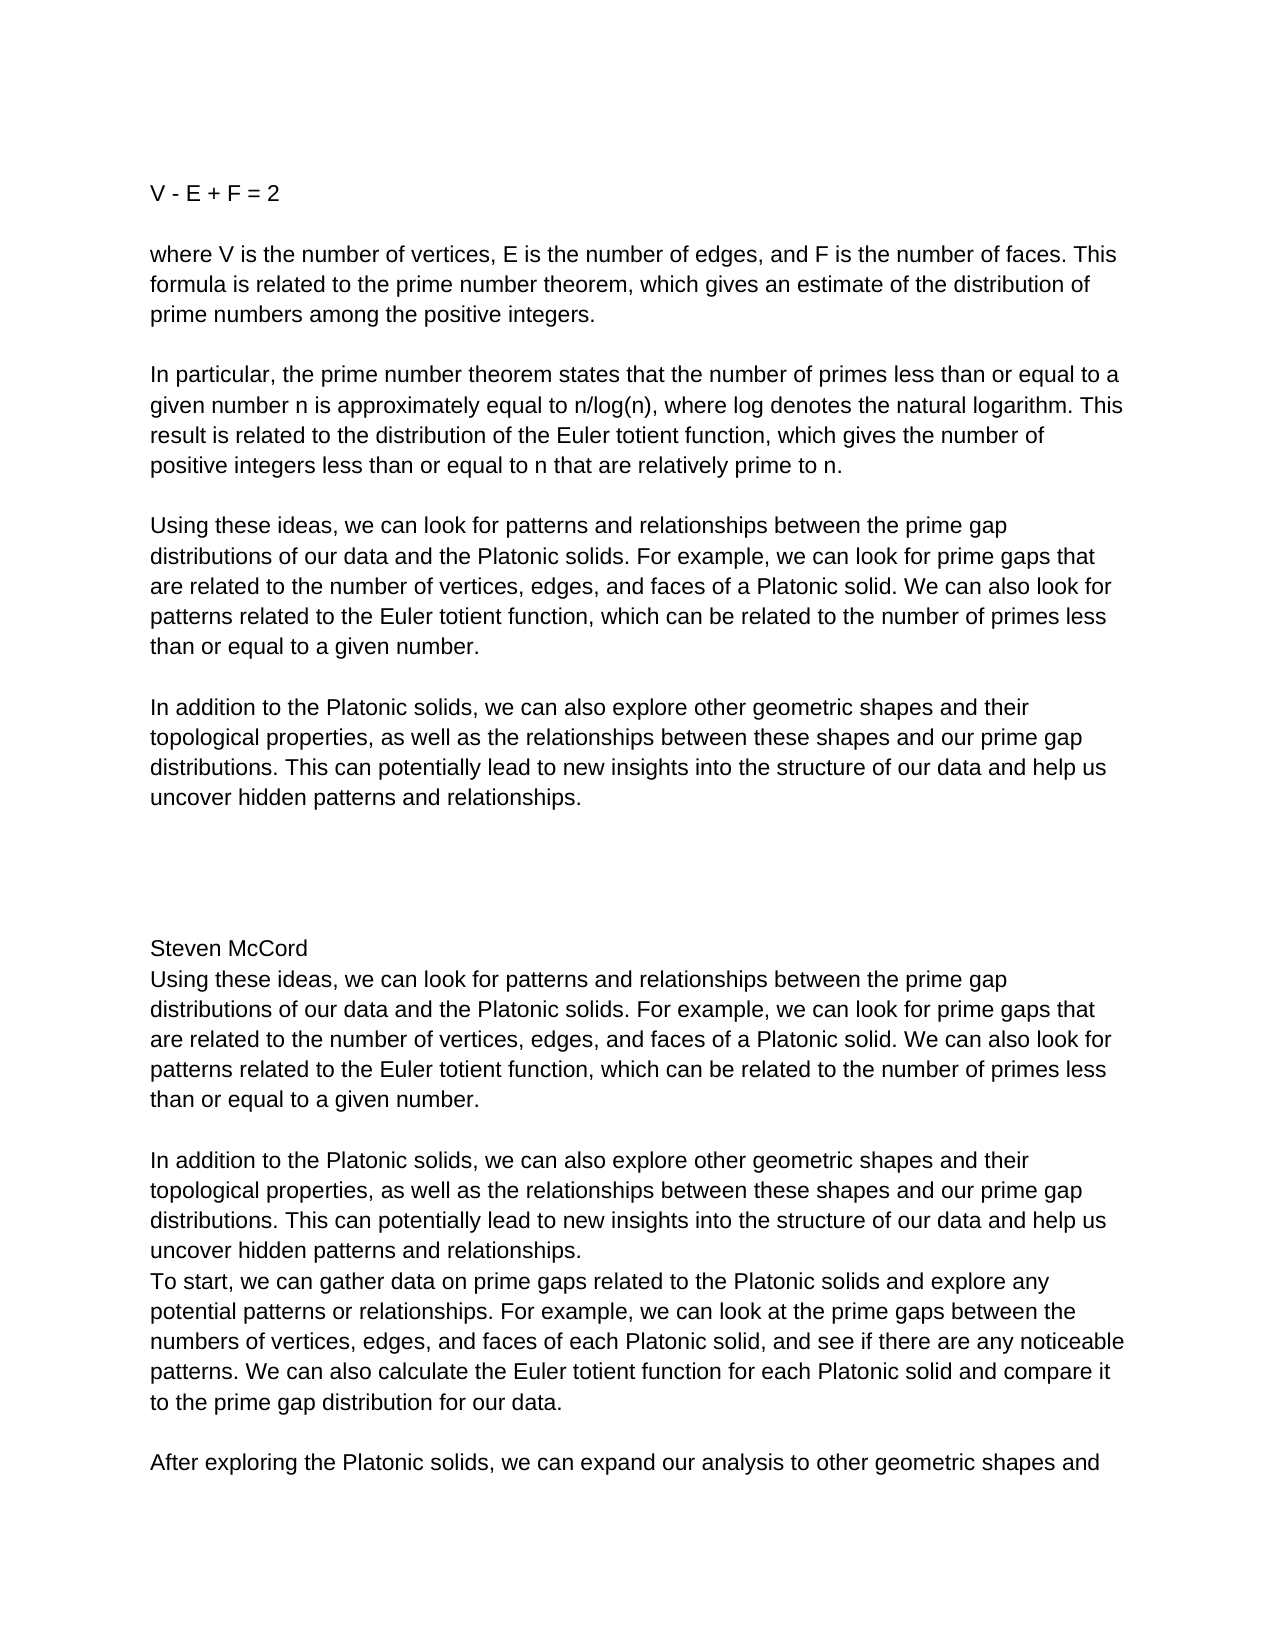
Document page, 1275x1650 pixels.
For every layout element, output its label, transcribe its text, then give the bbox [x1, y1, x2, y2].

text In addition to the Platonic solids, we can also explore other geometric shapes and their topological properties, as well as the relationships between these shapes and our prime gap distributions. This can potentially lead to new insights into the structure of our data and help us uncover hidden patterns and relationships. [150, 1147, 1125, 1264]
text In particular, the prime number theorem states that the number of primes less than or equal to a given number n is approximately equal to n/log(n), where log denotes the natural logarithm. This result is related to the distribution of the Euler totient function, which gives the number of positive integers less than or equal to n that are relatively prime to n. [150, 361, 1125, 478]
text Using these ideas, we can look for patterns and relationships between the prime gap distributions of our data and the Platonic solids. For example, we can look for prime gaps that are related to the number of vertices, edges, and faces of a Platonic solid. We can also look for patterns related to the Euler totient function, which can be related to the number of primes less than or equal to a given number. [150, 512, 1125, 660]
text To start, we can gather data on prime gaps related to the Platonic solids and explore any potential patterns or relationships. For example, we can look at the prime gaps between the numbers of vertices, edges, and faces of each Platonic solid, and see if there are any noticeable patterns. We can also calculate the Euler totient function for each Platonic solid and compare it to the prime gap distribution for our data. [150, 1268, 1125, 1415]
text Using these ideas, we can look for patterns and relationships between the prime gap distributions of our data and the Platonic solids. For example, we can look for prime gaps that are related to the number of vertices, edges, and faces of a Platonic solid. We can also look for patterns related to the Euler totient function, which can be related to the number of primes less than or equal to a given number. [150, 966, 1125, 1113]
text Steven McCord [150, 935, 1125, 962]
text V - E + F = 2 [150, 180, 1125, 207]
text In addition to the Platonic solids, we can also explore other geometric shapes and their topological properties, as well as the relationships between these shapes and our prime gap distributions. This can potentially lead to new insights into the structure of our data and help us uncover hidden patterns and relationships. [150, 694, 1125, 811]
text where V is the number of vertices, E is the number of edges, and F is the number of faces. This formula is related to the prime number theorem, which gives an estimate of the distribution of prime numbers among the positive integers. [150, 241, 1125, 327]
text After exploring the Platonic solids, we can expand our analysis to other geometric shapes and [150, 1449, 1125, 1475]
